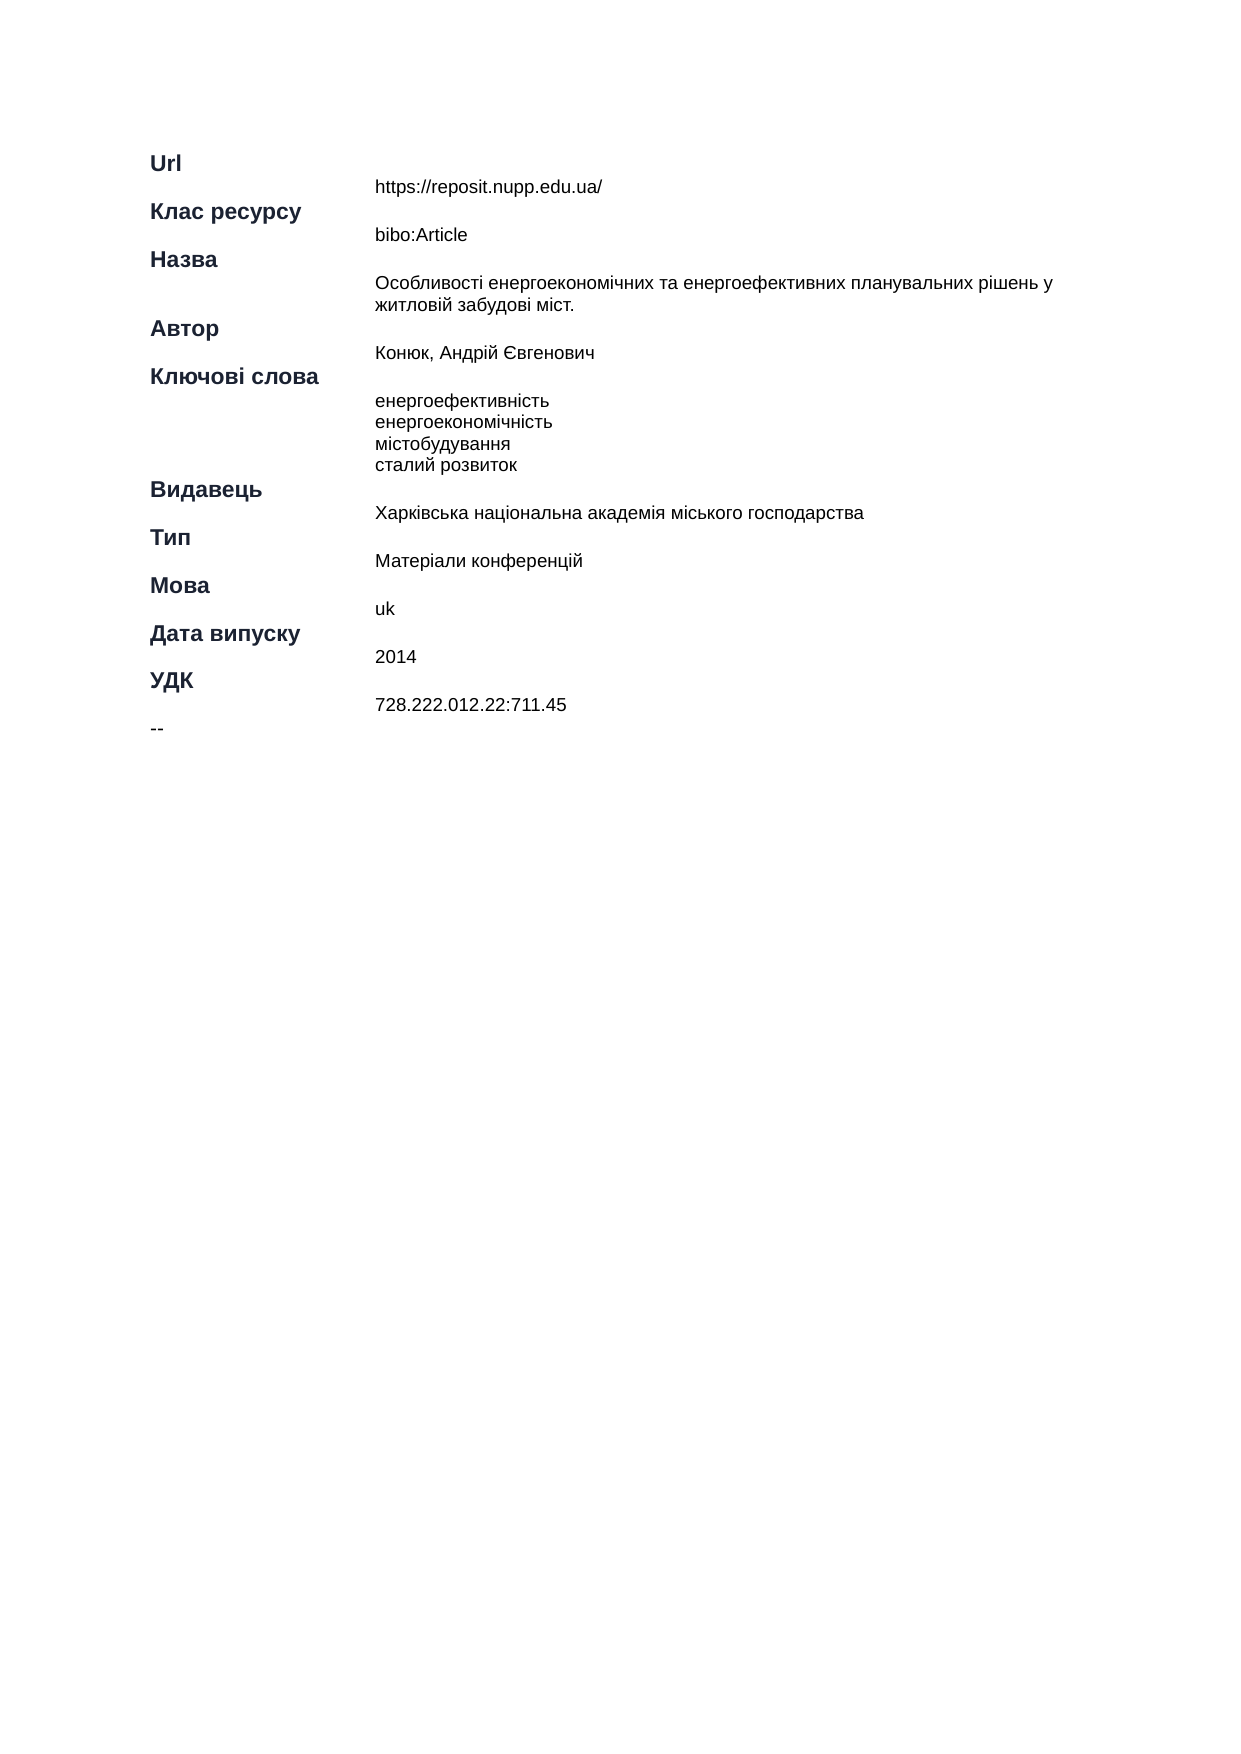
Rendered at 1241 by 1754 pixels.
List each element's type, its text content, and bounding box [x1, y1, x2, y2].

text Автор [150, 315, 1090, 342]
text енергоекономічність [375, 411, 1090, 433]
text Матеріали конференцій [375, 550, 1090, 572]
text bibo:Article [375, 224, 1090, 246]
text Назва [150, 246, 1090, 272]
text Url [150, 150, 1090, 176]
text Особливості енергоекономічних та енергоефективних планувальних рішень у житловій забудові міст. [375, 272, 1090, 315]
text енергоефективність [375, 389, 1090, 411]
text Клас ресурсу [150, 198, 1090, 224]
text -- [150, 715, 1090, 739]
text Конюк, Андрій Євгенович [375, 342, 1090, 363]
text https://reposit.nupp.edu.ua/ [375, 176, 1090, 198]
text сталий розвиток [375, 454, 1090, 476]
text Видавець [150, 476, 1090, 502]
text містобудування [375, 433, 1090, 454]
text 728.222.012.22:711.45 [375, 694, 1090, 715]
text uk [375, 598, 1090, 619]
text Тип [150, 524, 1090, 550]
text УДК [150, 667, 1090, 694]
text Ключові слова [150, 363, 1090, 389]
text Мова [150, 572, 1090, 598]
text 2014 [375, 646, 1090, 667]
text Дата випуску [150, 619, 1090, 646]
text Харківська національна академія міського господарства [375, 502, 1090, 524]
